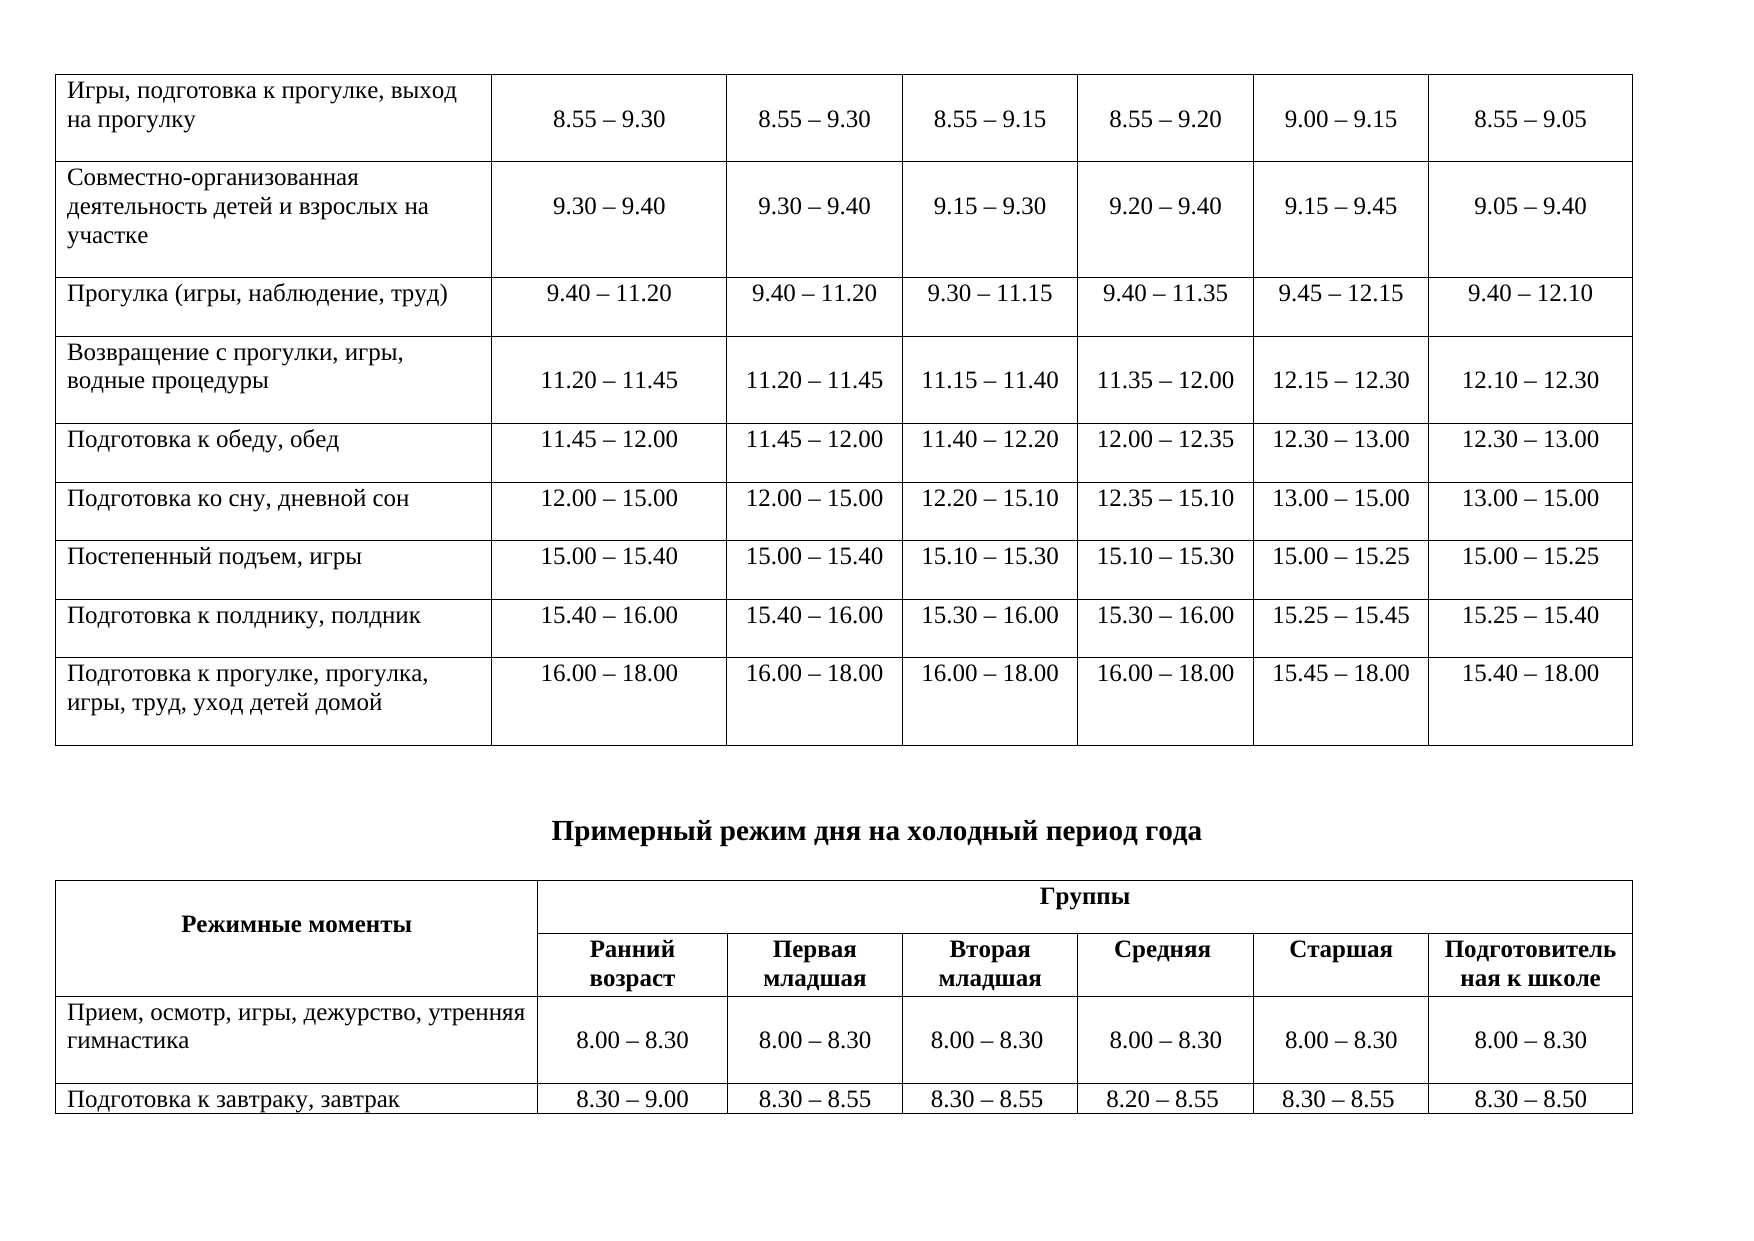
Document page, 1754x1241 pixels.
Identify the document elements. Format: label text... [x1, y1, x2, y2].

table_cell 13.00 – 15.00 [1254, 483, 1428, 540]
table_cell 8.30 – 8.55 [1254, 1084, 1428, 1113]
table_cell 15.40 – 18.00 [1429, 658, 1632, 744]
table_cell 9.40 – 11.20 [727, 278, 902, 336]
table_cell 9.15 – 9.30 [903, 162, 1077, 277]
table_cell 9.30 – 9.40 [492, 162, 726, 277]
table_cell 11.45 – 12.00 [727, 424, 902, 482]
table_cell 15.10 – 15.30 [903, 541, 1077, 599]
table_cell 15.40 – 16.00 [727, 600, 902, 657]
table_header Режимные моменты [56, 881, 537, 996]
table_cell 12.20 – 15.10 [903, 483, 1077, 540]
table_cell Подготовка к прогулке, прогулка, игры, труд, уход детей домой [56, 658, 491, 744]
table_cell Прогулка (игры, наблюдение, труд) [56, 278, 491, 336]
table_cell 15.00 – 15.40 [727, 541, 902, 599]
table_cell Подготовка к обеду, обед [56, 424, 491, 482]
table_cell Подготовка к завтраку, завтрак [56, 1084, 537, 1113]
table_cell 13.00 – 15.00 [1429, 483, 1632, 540]
table_header Группы [538, 881, 1632, 933]
table_cell 8.20 – 8.55 [1078, 1084, 1253, 1113]
table_cell 8.00 – 8.30 [1429, 997, 1632, 1083]
table_cell Первая младшая [728, 934, 902, 996]
table_cell Старшая [1254, 934, 1428, 996]
table_cell 12.00 – 15.00 [727, 483, 902, 540]
table_cell 9.45 – 12.15 [1254, 278, 1428, 336]
table_cell 15.40 – 16.00 [492, 600, 726, 657]
table_cell 8.00 – 8.30 [1078, 997, 1253, 1083]
table_cell 8.00 – 8.30 [1254, 997, 1428, 1083]
table_cell 9.30 – 11.15 [903, 278, 1077, 336]
table_cell 8.30 – 8.55 [728, 1084, 902, 1113]
table_cell 12.15 – 12.30 [1254, 337, 1428, 423]
table_cell 11.40 – 12.20 [903, 424, 1077, 482]
table_cell 12.10 – 12.30 [1429, 337, 1632, 423]
table_cell 9.40 – 11.35 [1078, 278, 1253, 336]
table_cell 8.55 – 9.05 [1429, 75, 1632, 161]
table_cell 9.20 – 9.40 [1078, 162, 1253, 277]
table_cell 8.30 – 8.55 [903, 1084, 1077, 1113]
table_cell Прием, осмотр, игры, дежурство, утренняя гимнастика [56, 997, 537, 1083]
table_cell 15.00 – 15.40 [492, 541, 726, 599]
table_cell 12.00 – 15.00 [492, 483, 726, 540]
table_cell 15.00 – 15.25 [1254, 541, 1428, 599]
table_cell 15.25 – 15.40 [1429, 600, 1632, 657]
table_cell Постепенный подъем, игры [56, 541, 491, 599]
table_cell 15.30 – 16.00 [903, 600, 1077, 657]
table_cell Средняя [1078, 934, 1253, 996]
table_cell 9.00 – 9.15 [1254, 75, 1428, 161]
table_cell Совместно-организованная деятельность детей и взрослых на участке [56, 162, 491, 277]
table_cell 9.40 – 11.20 [492, 278, 726, 336]
table_cell 8.00 – 8.30 [903, 997, 1077, 1083]
table_cell 16.00 – 18.00 [492, 658, 726, 744]
table_cell 15.10 – 15.30 [1078, 541, 1253, 599]
table_cell 8.30 – 8.50 [1429, 1084, 1632, 1113]
table_cell 15.25 – 15.45 [1254, 600, 1428, 657]
table_cell 12.30 – 13.00 [1429, 424, 1632, 482]
table_cell 12.30 – 13.00 [1254, 424, 1428, 482]
table_cell 9.40 – 12.10 [1429, 278, 1632, 336]
table_cell 8.00 – 8.30 [728, 997, 902, 1083]
table_cell 8.30 – 9.00 [538, 1084, 727, 1113]
table_cell 9.30 – 9.40 [727, 162, 902, 277]
table_cell 11.20 – 11.45 [492, 337, 726, 423]
table_cell Ранний возраст [538, 934, 727, 996]
table_cell 12.35 – 15.10 [1078, 483, 1253, 540]
table_cell 15.00 – 15.25 [1429, 541, 1632, 599]
text Примерный режим дня на холодный период года [89, 813, 1665, 846]
table_cell 16.00 – 18.00 [903, 658, 1077, 744]
table_cell 11.45 – 12.00 [492, 424, 726, 482]
table_cell Подготовка к полднику, полдник [56, 600, 491, 657]
table_cell 8.55 – 9.30 [492, 75, 726, 161]
table_cell 16.00 – 18.00 [1078, 658, 1253, 744]
table_cell Подготовительная к школе [1429, 934, 1632, 996]
table_cell Возвращение с прогулки, игры, водные процедуры [56, 337, 491, 423]
table_cell 12.00 – 12.35 [1078, 424, 1253, 482]
table_cell 8.55 – 9.15 [903, 75, 1077, 161]
table_cell 8.55 – 9.20 [1078, 75, 1253, 161]
table_cell 15.30 – 16.00 [1078, 600, 1253, 657]
table_cell Подготовка ко сну, дневной сон [56, 483, 491, 540]
table_cell 11.20 – 11.45 [727, 337, 902, 423]
table_cell 15.45 – 18.00 [1254, 658, 1428, 744]
table_cell 9.05 – 9.40 [1429, 162, 1632, 277]
table_cell 8.55 – 9.30 [727, 75, 902, 161]
table_cell 16.00 – 18.00 [727, 658, 902, 744]
table_cell Игры, подготовка к прогулке, выход на прогулку [56, 75, 491, 161]
table_cell 11.15 – 11.40 [903, 337, 1077, 423]
table_cell Вторая младшая [903, 934, 1077, 996]
table_cell 11.35 – 12.00 [1078, 337, 1253, 423]
table_cell 8.00 – 8.30 [538, 997, 727, 1083]
table_cell 9.15 – 9.45 [1254, 162, 1428, 277]
